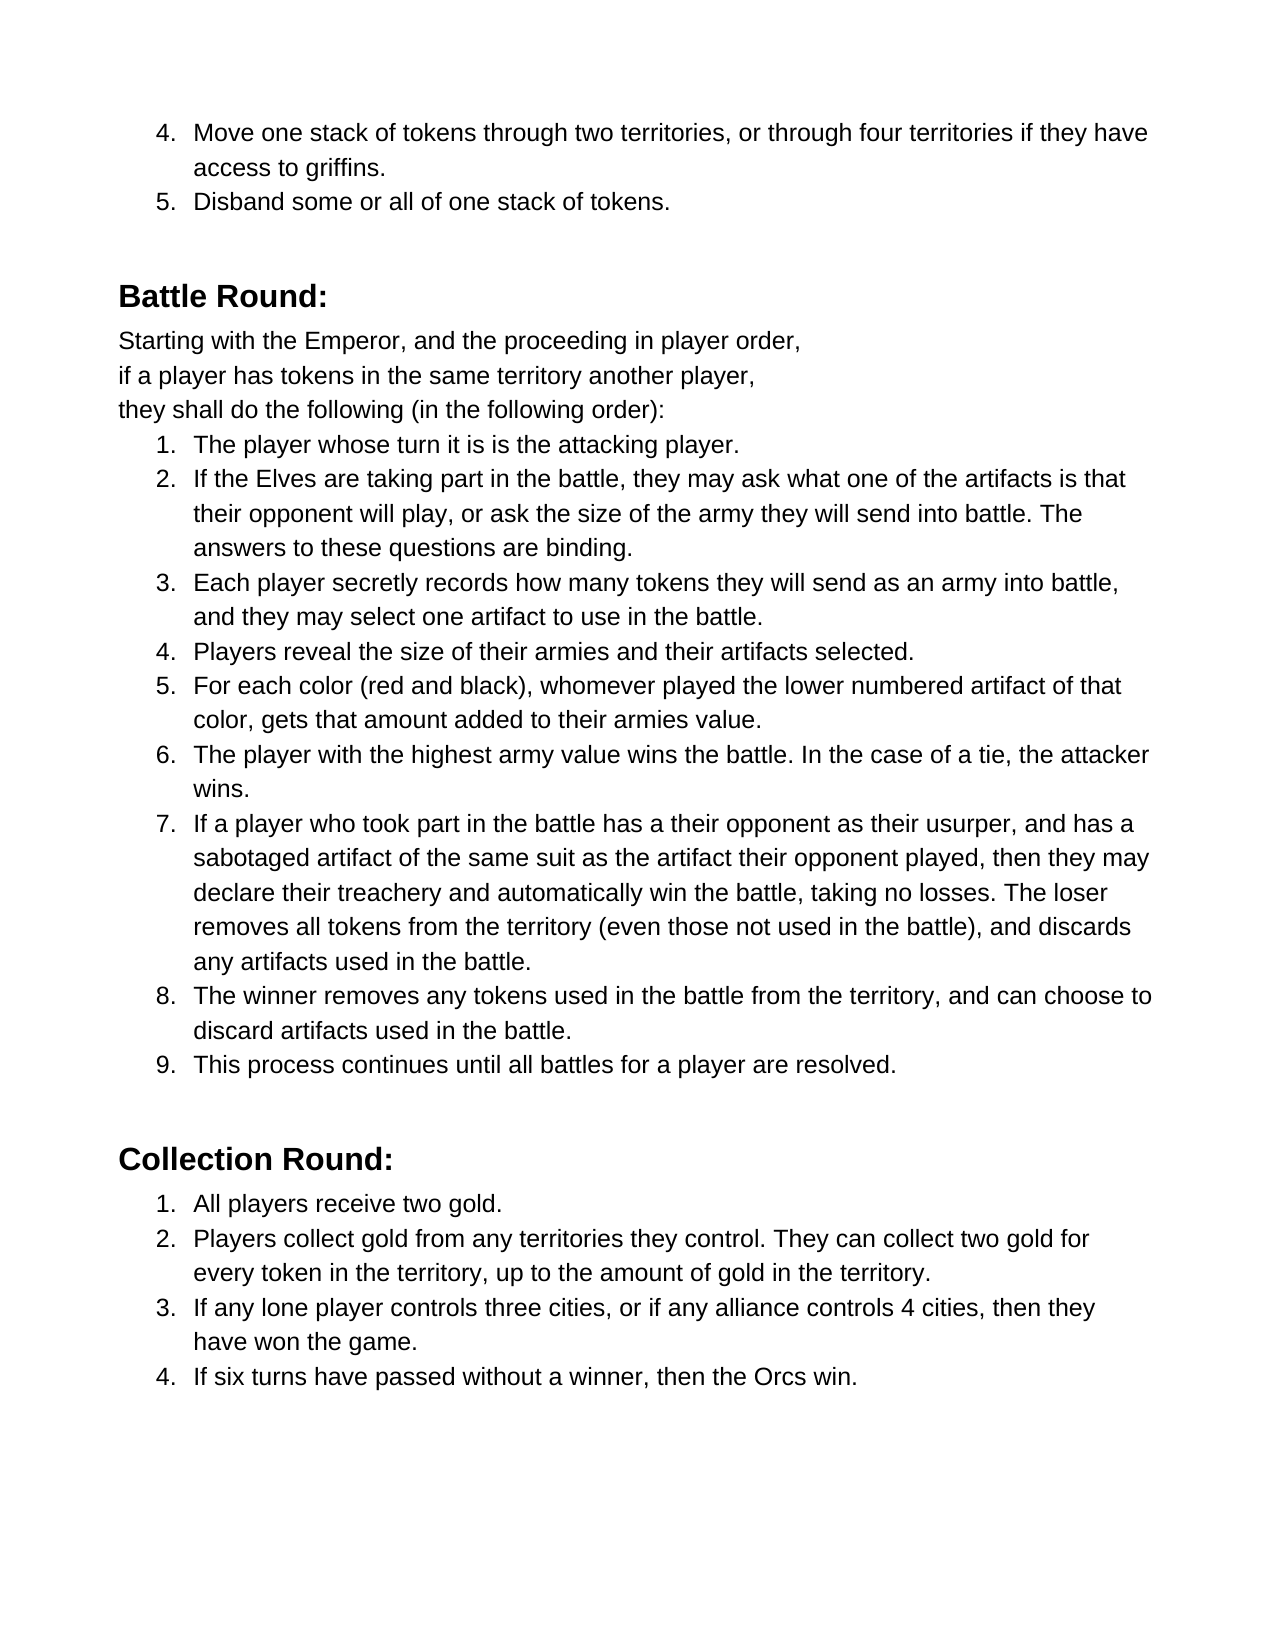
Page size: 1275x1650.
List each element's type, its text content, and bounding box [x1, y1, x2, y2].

list Move one stack of tokens through two territories, or through four territories if they have access to griffins. [156, 118, 1157, 181]
list Disband some or all of one stack of tokens. [156, 187, 1157, 216]
text Starting with the Emperor, and the proceeding in player order, [118, 326, 1157, 355]
list Players collect gold from any territories they control. They can collect two gold for every token in the territory, up to the amount of gold in the territory. [156, 1224, 1157, 1287]
list Each player secretly records how many tokens they will send as an army into battle, and they may select one artifact to use in the battle. [156, 568, 1157, 631]
list For each color (red and black), whomever played the lower numbered artifact of that color, gets that amount added to their armies value. [156, 671, 1157, 734]
list The winner removes any tokens used in the battle from the territory, and can choose to discard artifacts used in the battle. [156, 981, 1157, 1044]
subtitle Battle Round: [118, 277, 1157, 314]
list This process continues until all battles for a player are resolved. [156, 1050, 1157, 1079]
list Players reveal the size of their armies and their artifacts selected. [156, 637, 1157, 665]
list If the Elves are taking part in the battle, they may ask what one of the artifacts is that their opponent will play, or ask the size of the army they will send into battle. The answers to these questions are binding. [156, 464, 1157, 562]
text they shall do the following (in the following order): [118, 395, 1157, 424]
subtitle Collection Round: [118, 1140, 1157, 1177]
text if a player has tokens in the same territory another player, [118, 361, 1157, 389]
list The player with the highest army value wins the battle. In the case of a tie, the attacker wins. [156, 740, 1157, 803]
list If any lone player controls three cities, or if any alliance controls 4 cities, then they have won the game. [156, 1293, 1157, 1356]
list All players receive two gold. [156, 1189, 1157, 1218]
list The player whose turn it is is the attacking player. [156, 430, 1157, 458]
list If a player who took part in the battle has a their opponent as their usurper, and has a sabotaged artifact of the same suit as the artifact their opponent played, then they may declare their treachery and automatically win the battle, taking no losses. The loser removes all tokens from the territory (even those not used in the battle), and discards any artifacts used in the battle. [156, 809, 1157, 976]
list If six turns have passed without a winner, then the Orcs win. [156, 1362, 1157, 1391]
